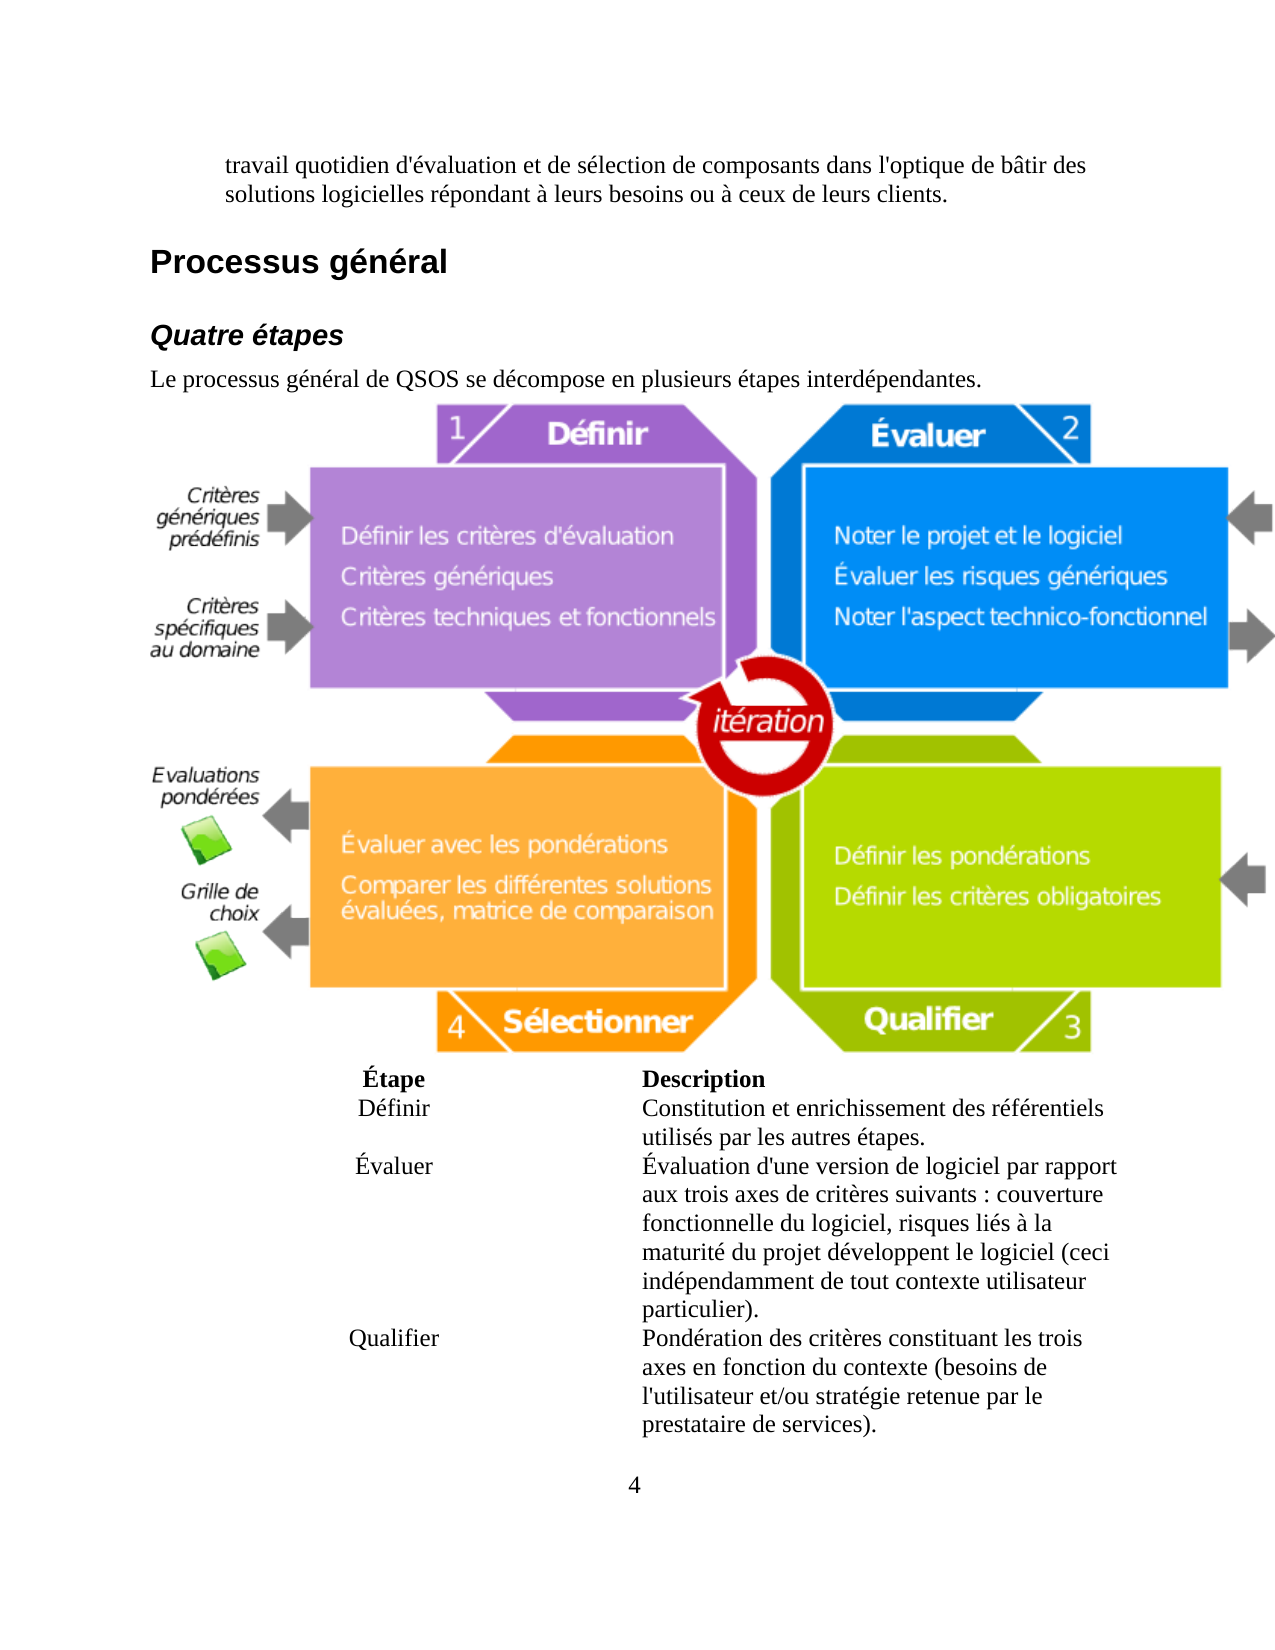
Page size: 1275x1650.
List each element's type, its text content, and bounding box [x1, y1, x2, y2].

table_cell Évaluer [150, 1151, 637, 1323]
subtitle Processus général [150, 241, 1125, 280]
table_cell Constitution et enrichissement des référentiels utilisés par les autres étapes. [638, 1093, 1125, 1151]
text Le processus général de QSOS se décompose en plusieurs étapes interdépendantes. [150, 364, 1125, 392]
picture [150, 401, 1275, 1056]
table_header Description [638, 1065, 1125, 1093]
table_cell Définir [150, 1093, 637, 1151]
table_cell Qualifier [150, 1323, 637, 1438]
table_cell Pondération des critères constituant les trois axes en fonction du contexte (besoins de l'utilisateur et/ou stratégie retenue par le prestataire de services). [638, 1323, 1125, 1438]
list travail quotidien d'évaluation et de sélection de composants dans l'optique de bâtir des solutions logicielles répondant à leurs besoins ou à ceux de leurs clients. [187, 150, 1125, 207]
table_cell Évaluation d'une version de logiciel par rapport aux trois axes de critères suivants : couverture fonctionnelle du logiciel, risques liés à la maturité du projet développent le logiciel (ceci indépendamment de tout contexte utilisateur particulier). [638, 1151, 1125, 1323]
subtitle Quatre étapes [150, 318, 1125, 351]
table_header Étape [150, 1065, 637, 1093]
